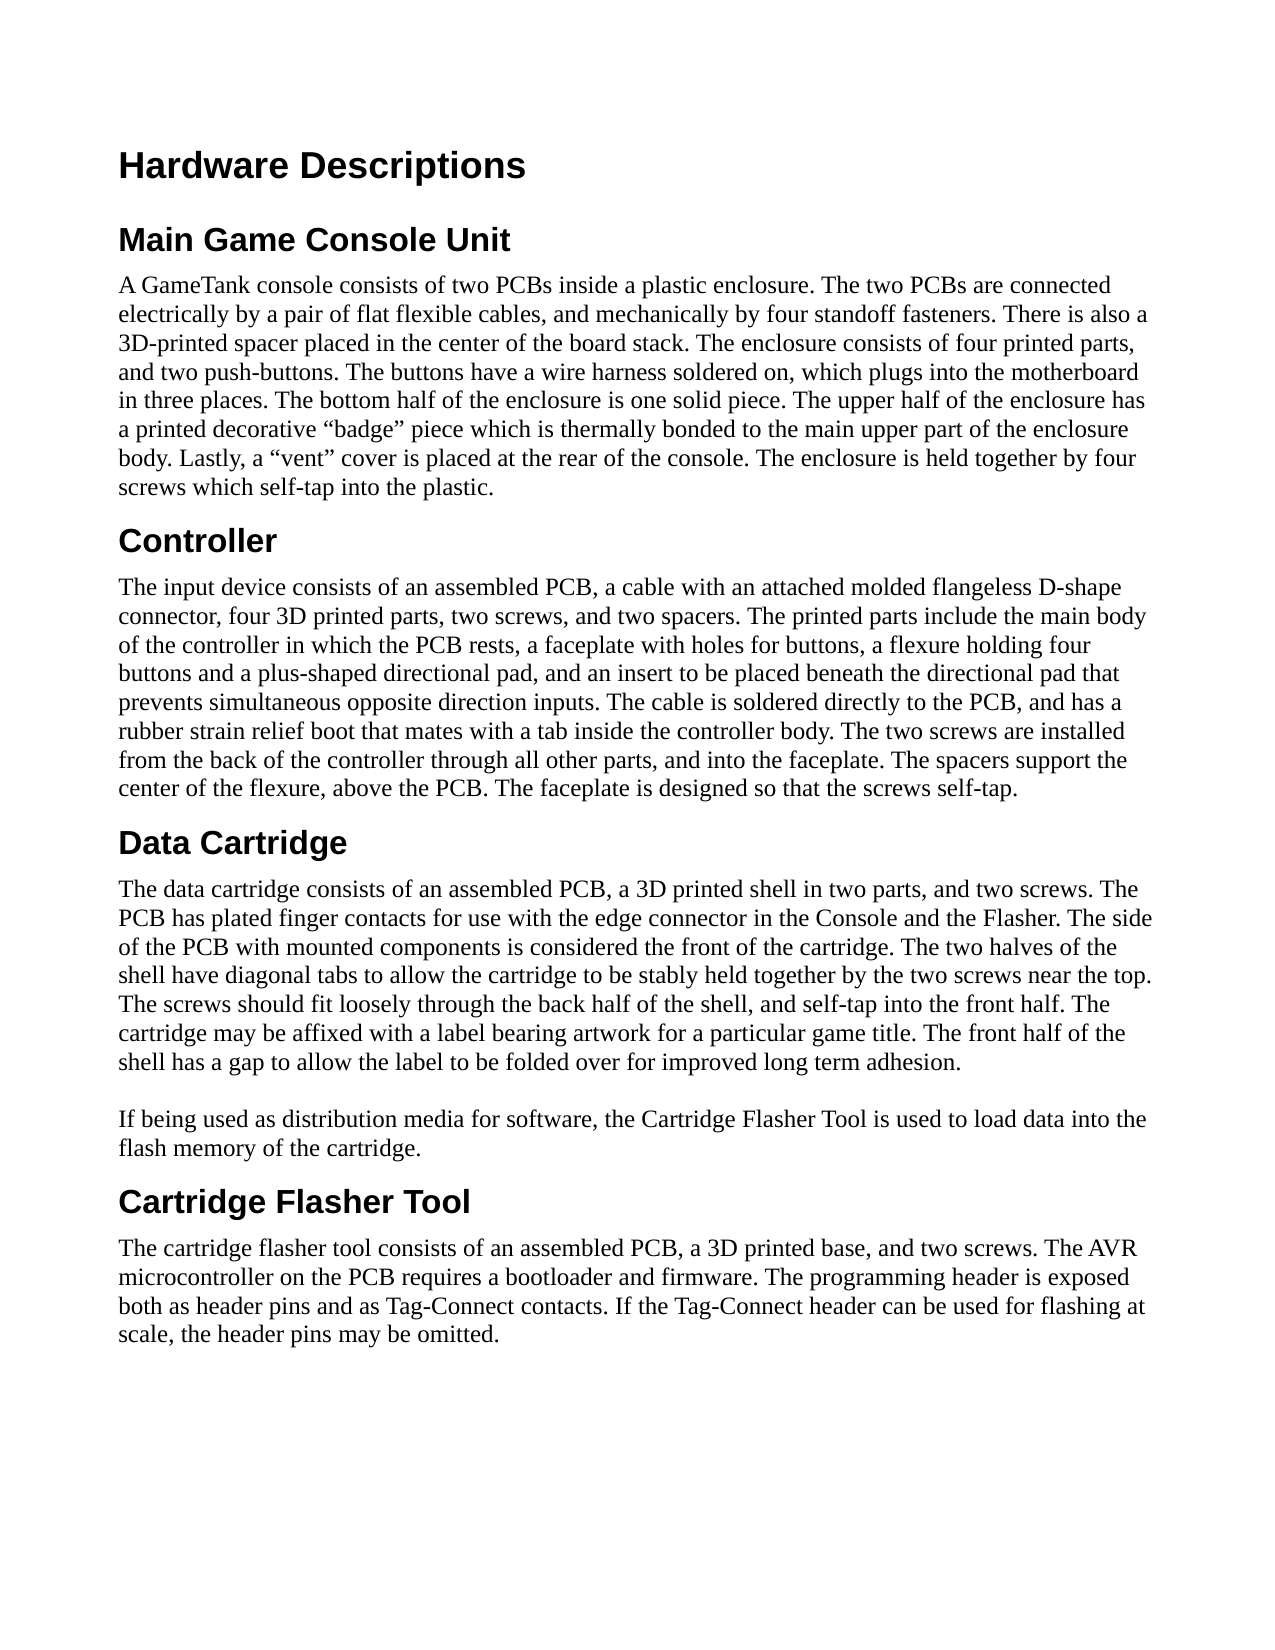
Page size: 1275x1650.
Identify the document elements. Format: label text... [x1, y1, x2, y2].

subtitle Hardware Descriptions [118, 143, 1157, 186]
subtitle Cartridge Flasher Tool [118, 1182, 1157, 1221]
subtitle Data Cartridge [118, 823, 1157, 862]
text The cartridge flasher tool consists of an assembled PCB, a 3D printed base, and two screws. The AVR microcontroller on the PCB requires a bootloader and firmware. The programming header is exposed both as header pins and as Tag-Connect contacts. If the Tag-Connect header can be used for flashing at scale, the header pins may be omitted. [118, 1233, 1157, 1348]
text The data cartridge consists of an assembled PCB, a 3D printed shell in two parts, and two screws. The PCB has plated finger contacts for use with the edge connector in the Console and the Flasher. The side of the PCB with mounted components is considered the front of the cartridge. The two halves of the shell have diagonal tabs to allow the cartridge to be stably held together by the two screws near the top. The screws should fit loosely through the back half of the shell, and self-tap into the front half. The cartridge may be affixed with a label bearing artwork for a particular game title. The front half of the shell has a gap to allow the label to be folded over for improved long term adhesion. [118, 874, 1157, 1075]
subtitle Main Game Console Unit [118, 219, 1157, 258]
text If being used as distribution media for software, the Cartridge Flasher Tool is used to load data into the flash memory of the cartridge. [118, 1104, 1157, 1162]
subtitle Controller [118, 521, 1157, 560]
text A GameTank console consists of two PCBs inside a plastic enclosure. The two PCBs are connected electrically by a pair of flat flexible cables, and mechanically by four standoff fasteners. There is also a 3D-printed spacer placed in the center of the board stack. The enclosure consists of four printed parts, and two push-buttons. The buttons have a wire harness soldered on, which plugs into the motherboard in three places. The bottom half of the enclosure is one solid piece. The upper half of the enclosure has a printed decorative “badge” piece which is thermally bonded to the main upper part of the enclosure body. Lastly, a “vent” cover is placed at the rear of the console. The enclosure is held together by four screws which self-tap into the plastic. [118, 271, 1157, 501]
text The input device consists of an assembled PCB, a cable with an attached molded flangeless D-shape connector, four 3D printed parts, two screws, and two spacers. The printed parts include the main body of the controller in which the PCB rests, a faceplate with holes for buttons, a flexure holding four buttons and a plus-shaped directional pad, and an insert to be placed beneath the directional pad that prevents simultaneous opposite direction inputs. The cable is soldered directly to the PCB, and has a rubber strain relief boot that mates with a tab inside the controller body. The two screws are installed from the back of the controller through all other parts, and into the faceplate. The spacers support the center of the flexure, above the PCB. The faceplate is designed so that the screws self-tap. [118, 572, 1157, 802]
